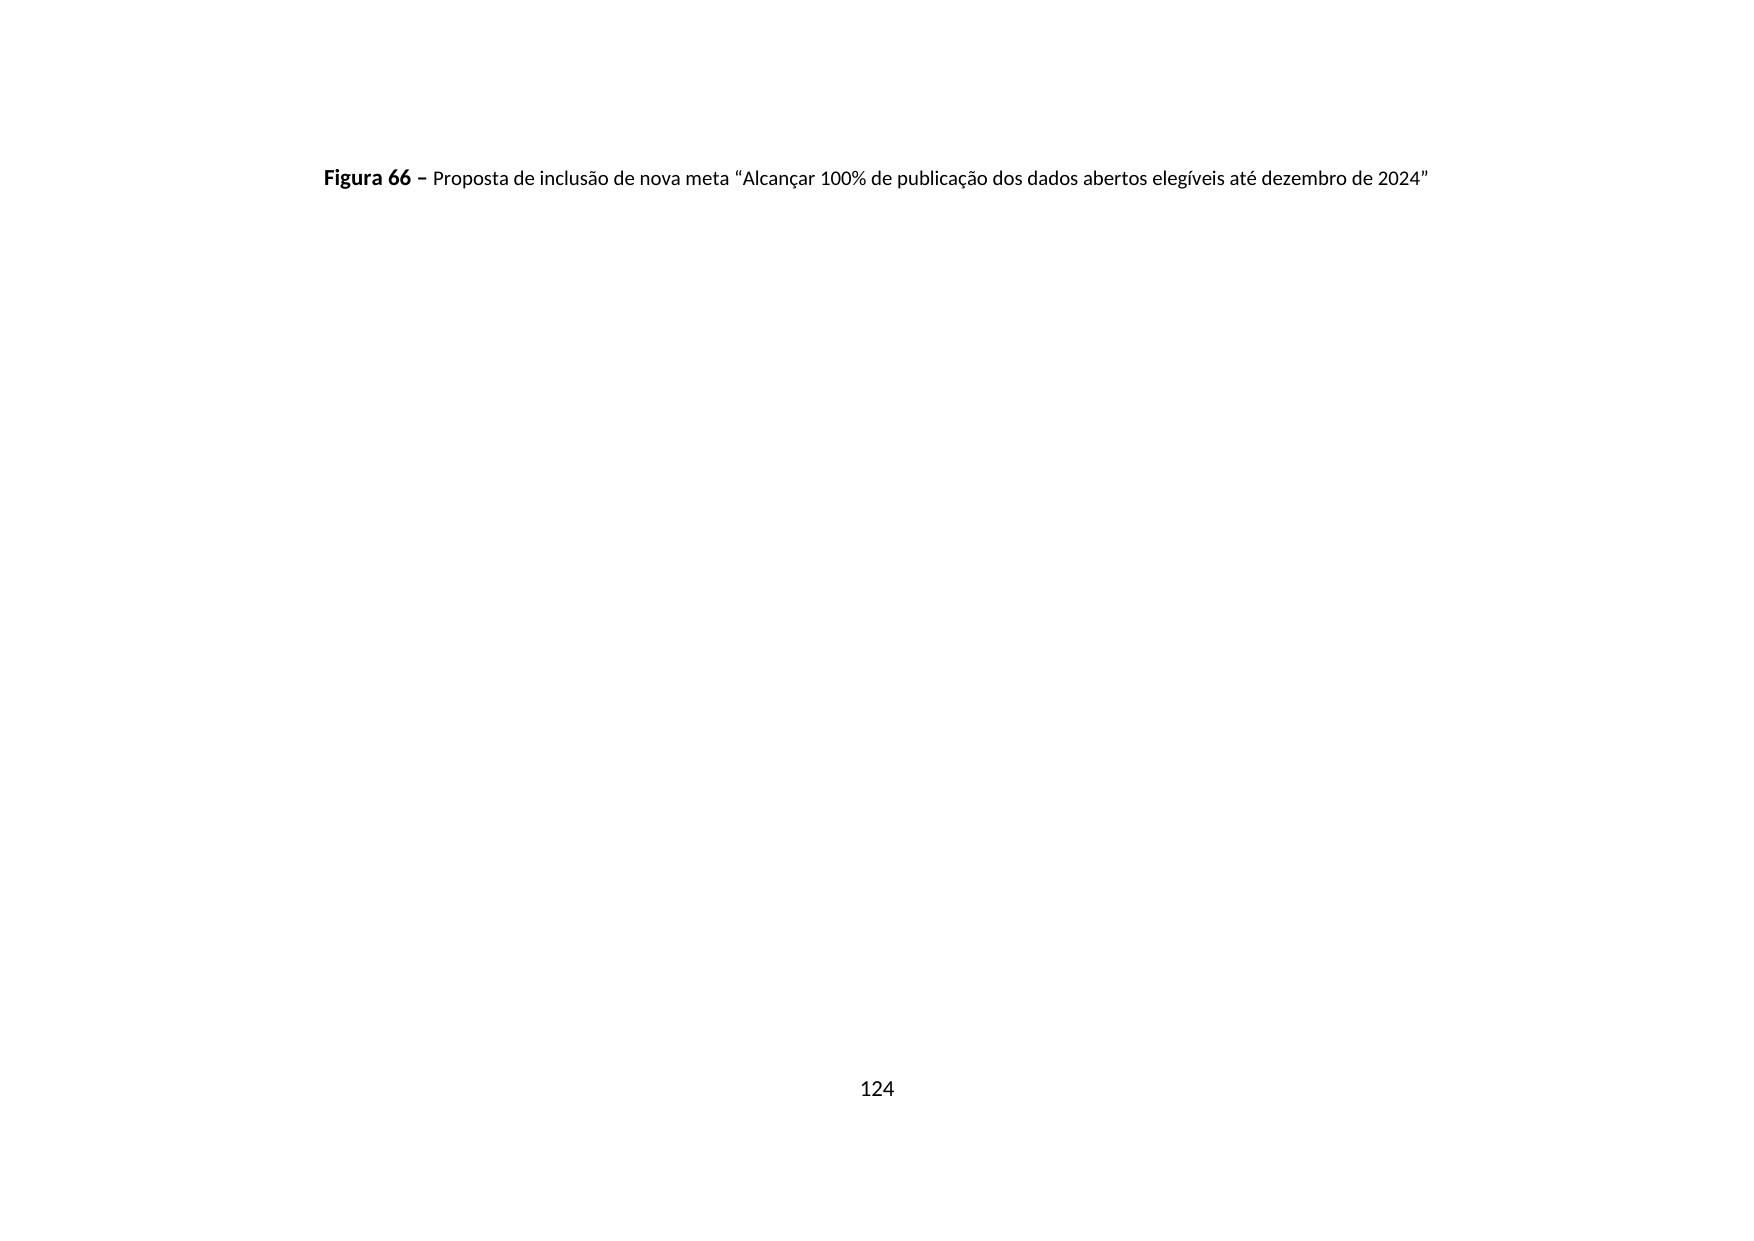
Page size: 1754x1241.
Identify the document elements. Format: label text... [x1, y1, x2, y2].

text Figura 66 – Proposta de inclusão de nova meta “Alcançar 100% de publicação dos dados abertos elegíveis até dezembro de 2024” [150, 163, 1604, 191]
